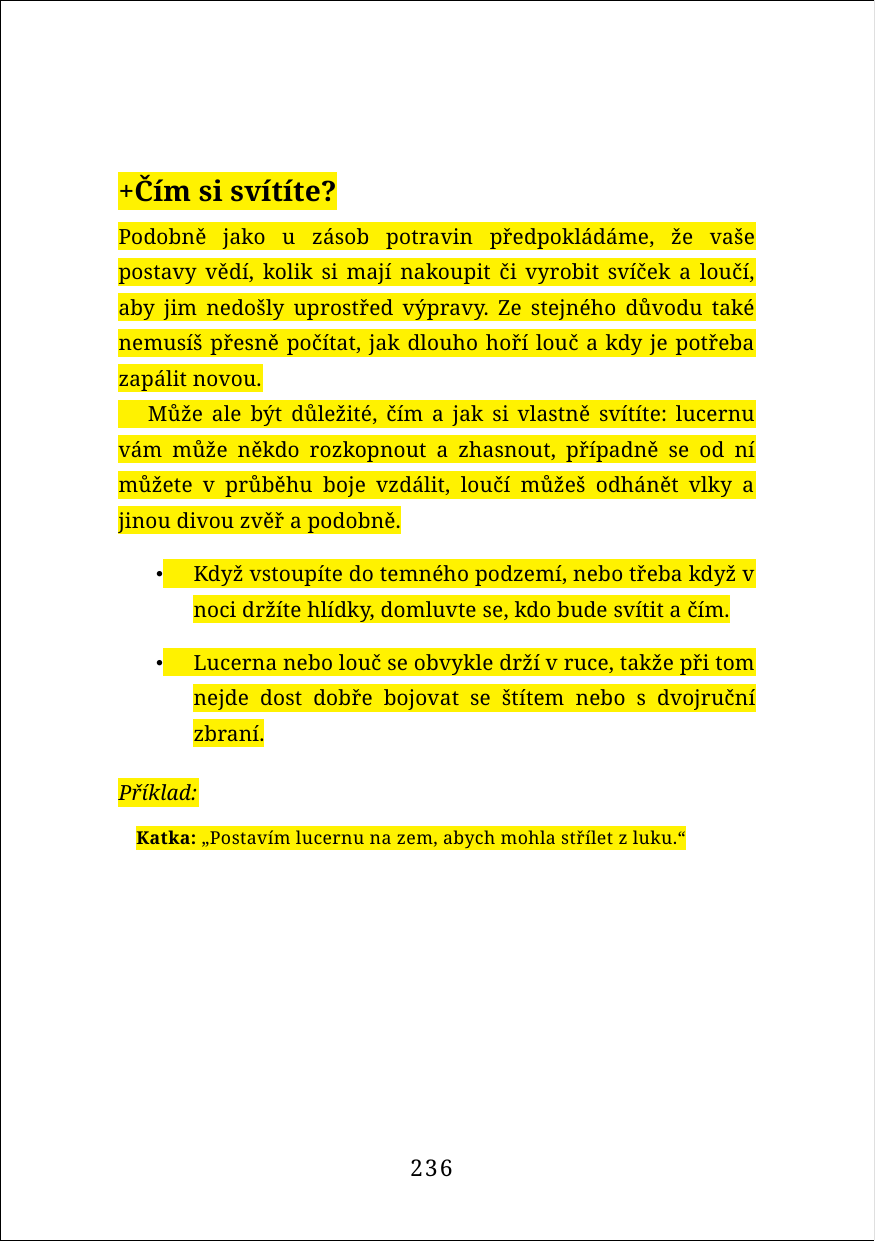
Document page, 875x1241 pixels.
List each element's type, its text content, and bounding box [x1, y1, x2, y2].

list Lucerna nebo louč se obvykle drží v ruce, takže při tom nejde dost dobře bojovat se štítem nebo s dvojruční zbraní. [156, 648, 756, 747]
text Příklad: [118, 778, 756, 807]
subtitle +Čím si svítíte? [118, 172, 756, 210]
list Když vstoupíte do temného podzemí, nebo třeba když v noci držíte hlídky, domluvte se, kdo bude svítit a čím. [156, 559, 756, 623]
text Podobně jako u zásob potravin předpokládáme, že vaše postavy vědí, kolik si mají nakoupit či vyrobit svíček a loučí, aby jim nedošly uprostřed výpravy. Ze stejného důvodu také nemusíš přesně počítat, jak dlouho hoří louč a kdy je potřeba zapálit novou. Může ale být důležité, čím a jak si vlastně svítíte: lucernu vám může někdo rozkopnout a zhasnout, případně se od ní můžete v průběhu boje vzdálit, loučí můžeš odhánět vlky a jinou divou zvěř a podobně. [118, 222, 756, 534]
text Katka: „Postavím lucernu na zem, abych mohla střílet z luku.“ [136, 826, 756, 850]
